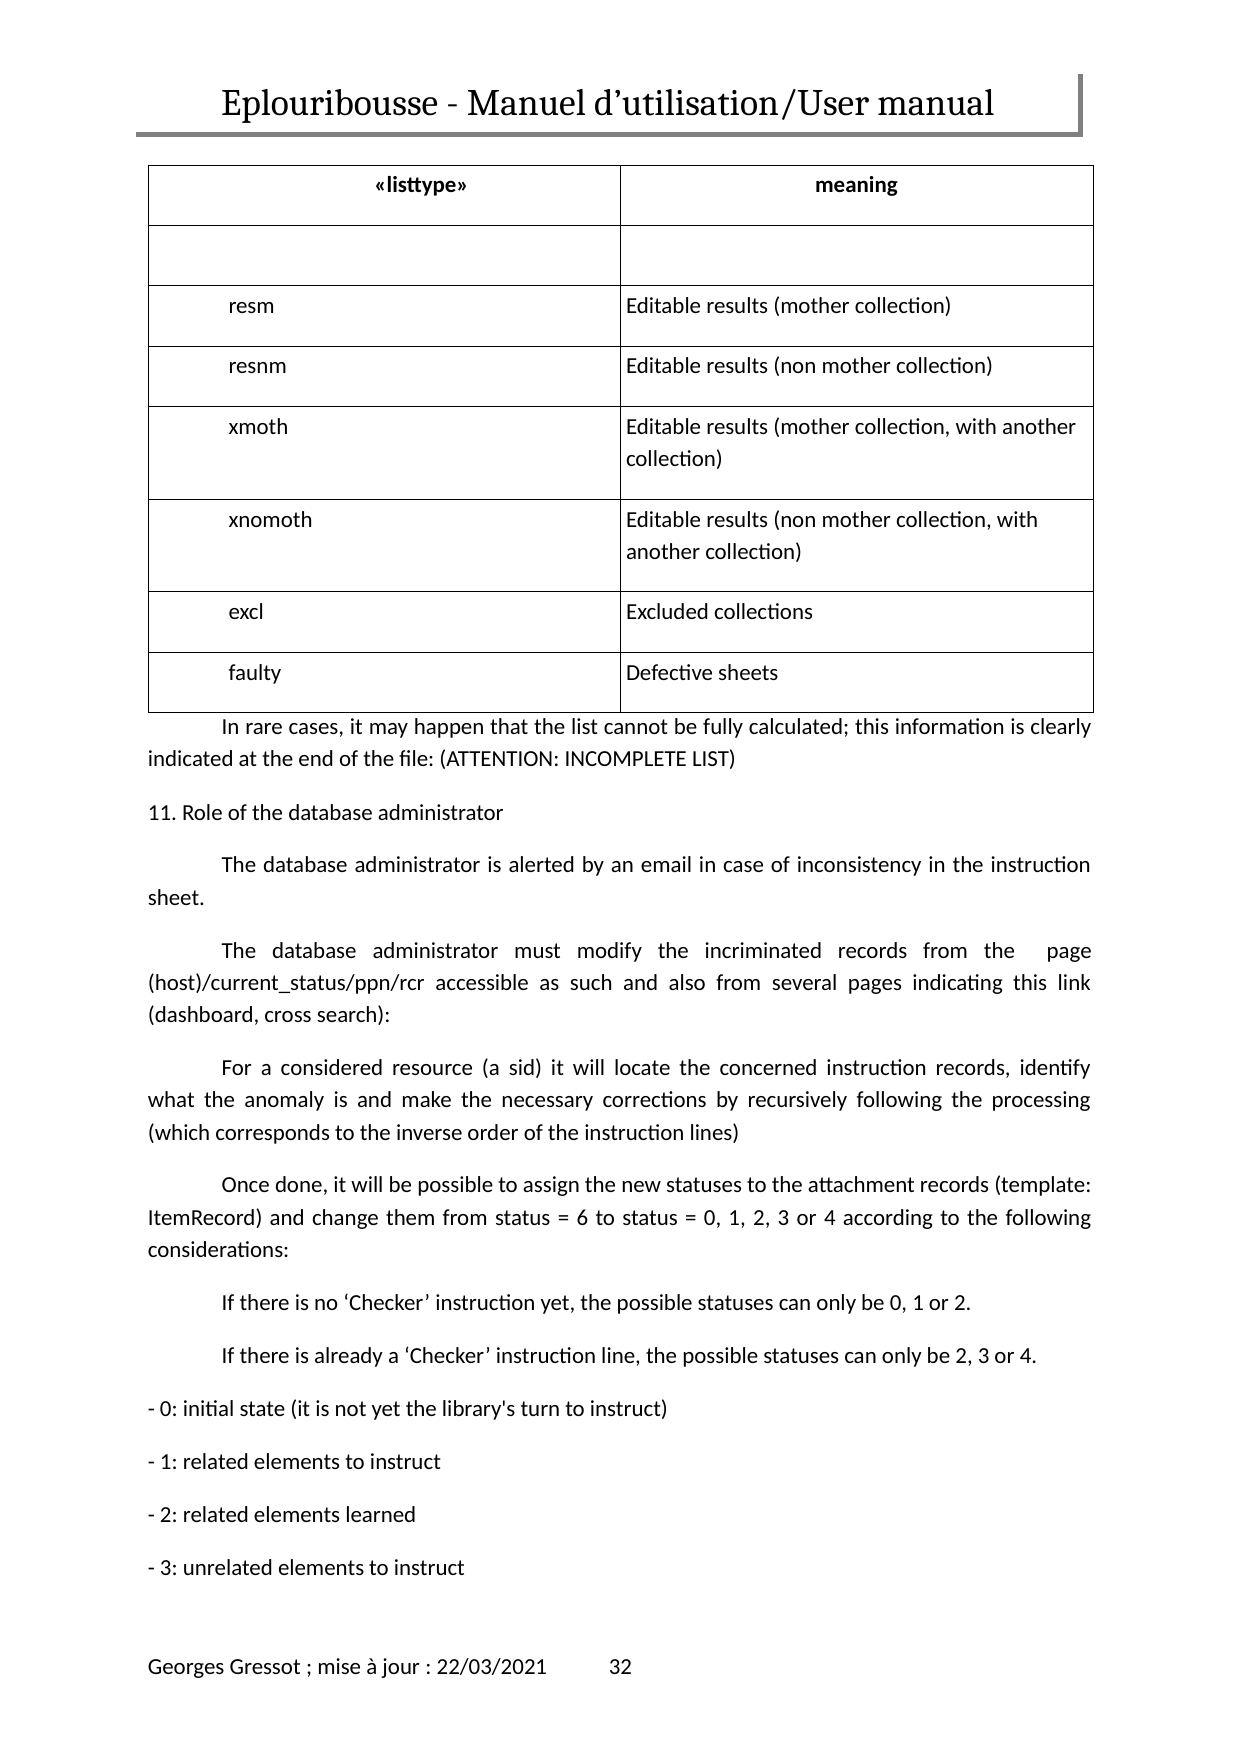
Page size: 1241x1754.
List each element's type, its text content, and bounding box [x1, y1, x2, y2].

table_cell [621, 226, 1093, 285]
text 11. Role of the database administrator [148, 798, 1093, 826]
text If there is no ‘Checker’ instruction yet, the possible statuses can only be 0, 1 or 2. [148, 1288, 1093, 1316]
text The database administrator is alerted by an email in case of inconsistency in the instruction sheet. [148, 851, 1093, 911]
table_cell Editable results (mother collection) [621, 286, 1093, 346]
table_header meaning [621, 166, 1093, 225]
table_cell xmoth [149, 407, 620, 499]
table_cell excl [149, 592, 620, 652]
table_cell resnm [149, 347, 620, 406]
table_cell Editable results (non mother collection) [621, 347, 1093, 406]
table_cell Excluded collections [621, 592, 1093, 652]
text - 2: related elements learned [148, 1500, 1093, 1528]
text If there is already a ‘Checker’ instruction line, the possible statuses can only be 2, 3 or 4. [148, 1341, 1093, 1369]
text Once done, it will be possible to assign the new statuses to the attachment records (template: ItemRecord) and change them from status = 6 to status = 0, 1, 2, 3 or 4 according to the following considerations: [148, 1171, 1093, 1263]
table_cell resm [149, 286, 620, 346]
table_cell Editable results (mother collection, with another collection) [621, 407, 1093, 499]
table_cell faulty [149, 653, 620, 712]
text The database administrator must modify the incriminated records from the page (host)/current_status/ppn/rcr accessible as such and also from several pages indicating this link (dashboard, cross search): [148, 936, 1093, 1028]
table_cell Defective sheets [621, 653, 1093, 712]
text - 0: initial state (it is not yet the library's turn to instruct) [148, 1394, 1093, 1422]
table_cell Editable results (non mother collection, with another collection) [621, 500, 1093, 591]
text For a considered resource (a sid) it will locate the concerned instruction records, identify what the anomaly is and make the necessary corrections by recursively following the processing (which corresponds to the inverse order of the instruction lines) [148, 1053, 1093, 1146]
table_cell xnomoth [149, 500, 620, 591]
text - 3: unrelated elements to instruct [148, 1553, 1093, 1581]
text - 1: related elements to instruct [148, 1447, 1093, 1475]
table_cell [149, 226, 620, 285]
table_header «listtype» [149, 166, 620, 225]
list In rare cases, it may happen that the list cannot be fully calculated; this information is clearly indicated at the end of the file: (ATTENTION: INCOMPLETE LIST) [148, 713, 1093, 773]
